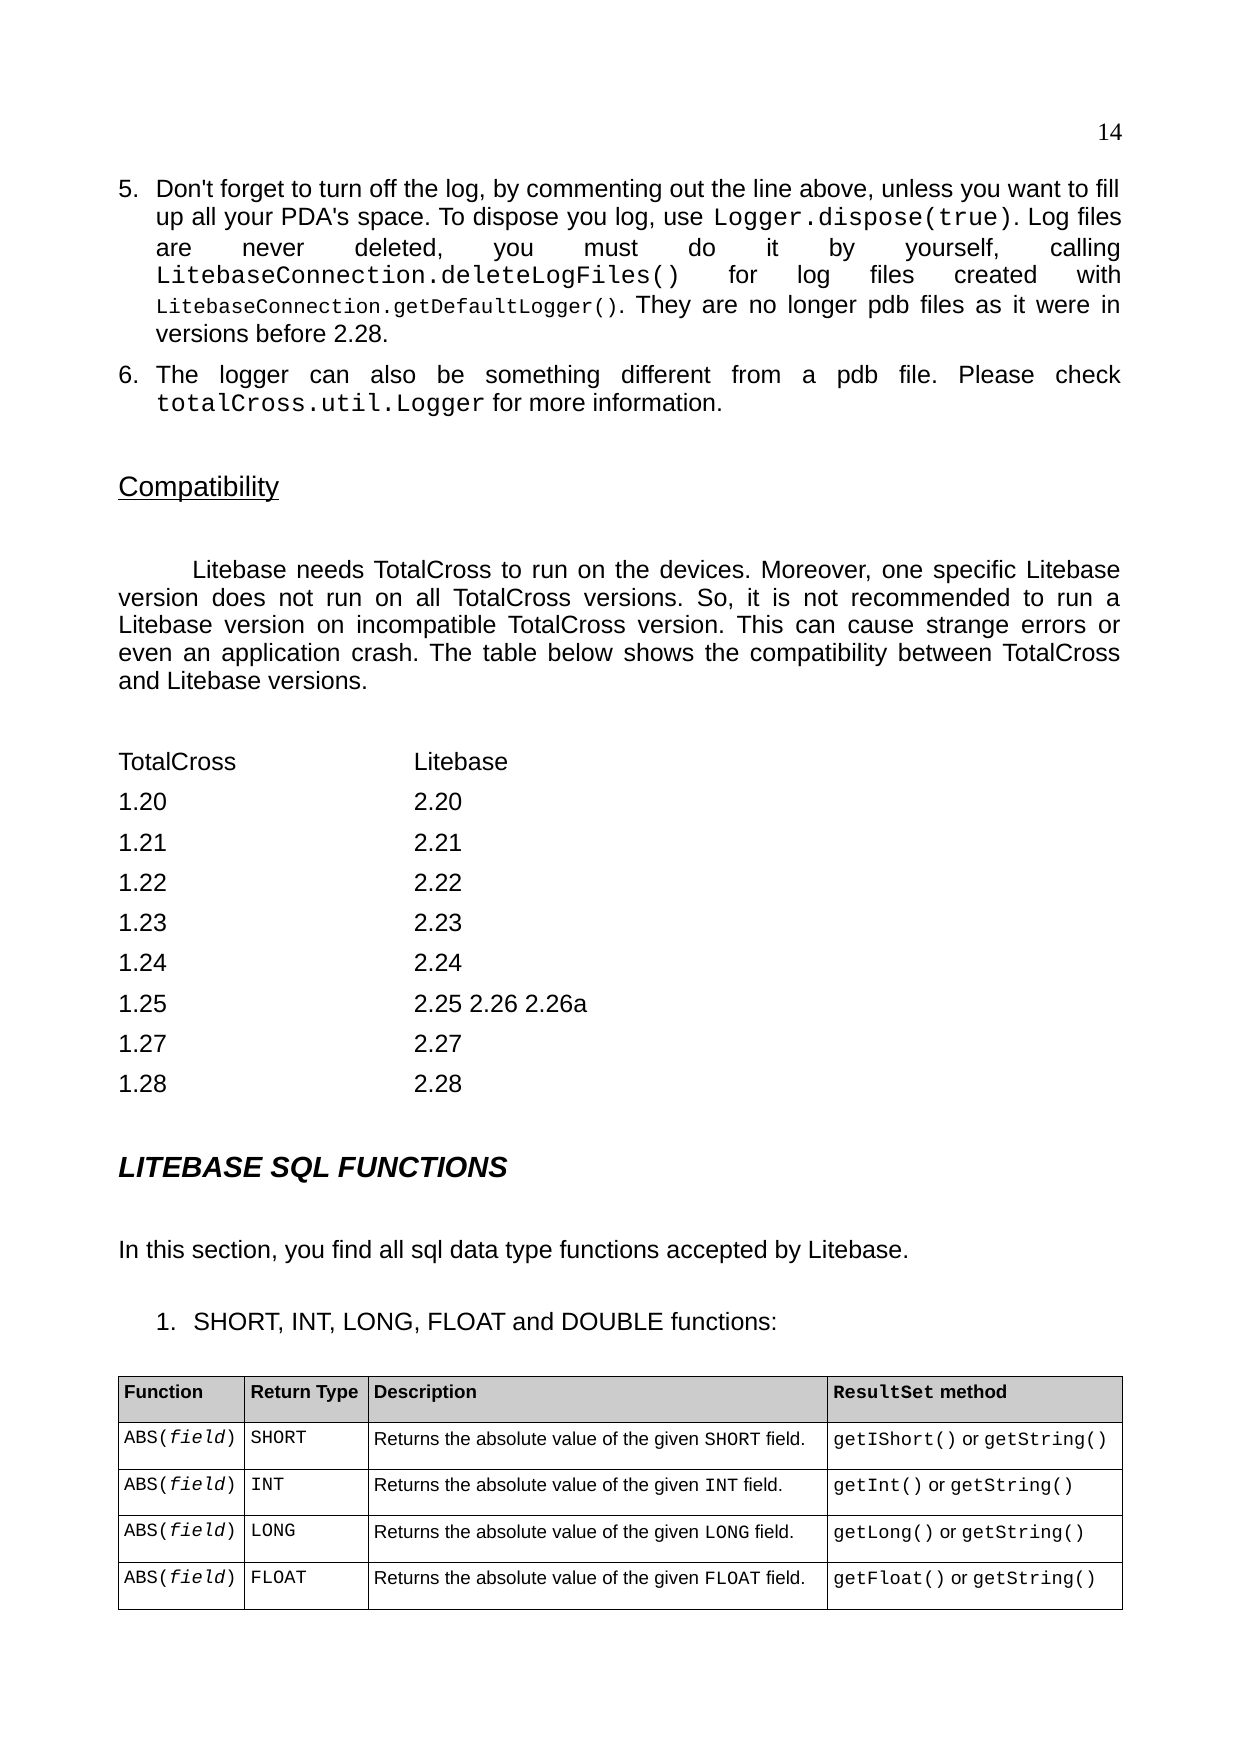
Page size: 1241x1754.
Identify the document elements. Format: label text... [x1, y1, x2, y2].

text 1.20 2.20 [118, 788, 1122, 816]
table_cell Returns the absolute value of the given SHORT field. [369, 1423, 827, 1469]
table_cell SHORT [245, 1423, 368, 1469]
text 1.23 2.23 [118, 909, 1122, 937]
text 1.24 2.24 [118, 949, 1122, 977]
table_header Return Type [245, 1377, 368, 1422]
table_cell ABS(field) [119, 1516, 244, 1562]
table_cell LONG [245, 1516, 368, 1562]
table_cell getIShort() or getString() [828, 1423, 1122, 1469]
table_cell getLong() or getString() [828, 1516, 1122, 1562]
table_cell Returns the absolute value of the given FLOAT field. [369, 1563, 827, 1608]
list The logger can also be something different from a pdb file. Please check totalCross.util.Logger for more information. [118, 361, 1122, 418]
text 1.27 2.27 [118, 1030, 1122, 1058]
text Litebase needs TotalCross to run on the devices. Moreover, one specific Litebase version does not run on all TotalCross versions. So, it is not recommended to run a Litebase version on incompatible TotalCross version. This can cause strange errors or even an application crash. The table below shows the compatibility between TotalCross and Litebase versions. [118, 555, 1122, 695]
table_cell ABS(field) [119, 1563, 244, 1608]
table_header Description [369, 1377, 827, 1422]
table_cell ABS(field) [119, 1423, 244, 1469]
text 1.25 2.25 2.26 2.26a [118, 989, 1122, 1017]
text 1.28 2.28 [118, 1070, 1122, 1098]
table_cell INT [245, 1470, 368, 1515]
table_cell Returns the absolute value of the given LONG field. [369, 1516, 827, 1562]
text 1.21 2.21 [118, 828, 1122, 856]
table_cell getFloat() or getString() [828, 1563, 1122, 1608]
text In this section, you find all sql data type functions accepted by Litebase. [118, 1236, 1122, 1264]
subtitle Compatibility [118, 471, 1122, 503]
text TotalCross Litebase [118, 748, 1122, 776]
text 1.22 2.22 [118, 869, 1122, 897]
table_cell FLOAT [245, 1563, 368, 1608]
table_header ResultSet method [828, 1377, 1122, 1422]
subtitle LITEBASE SQL FUNCTIONS [118, 1151, 1122, 1183]
table_cell getInt() or getString() [828, 1470, 1122, 1515]
list Don't forget to turn off the log, by commenting out the line above, unless you want to fill up all your PDA's space. To dispose you log, use Logger.dispose(true). Log files are never deleted, you must do it by yourself, calling LitebaseConnection.deleteLogFiles() for log files created with LitebaseConnection.getDefaultLogger(). They are no longer pdb files as it were in versions before 2.28. [118, 175, 1122, 348]
table_header Function [119, 1377, 244, 1422]
list SHORT, INT, LONG, FLOAT and DOUBLE functions: [156, 1307, 1122, 1363]
table_cell ABS(field) [119, 1470, 244, 1515]
table_cell Returns the absolute value of the given INT field. [369, 1470, 827, 1515]
